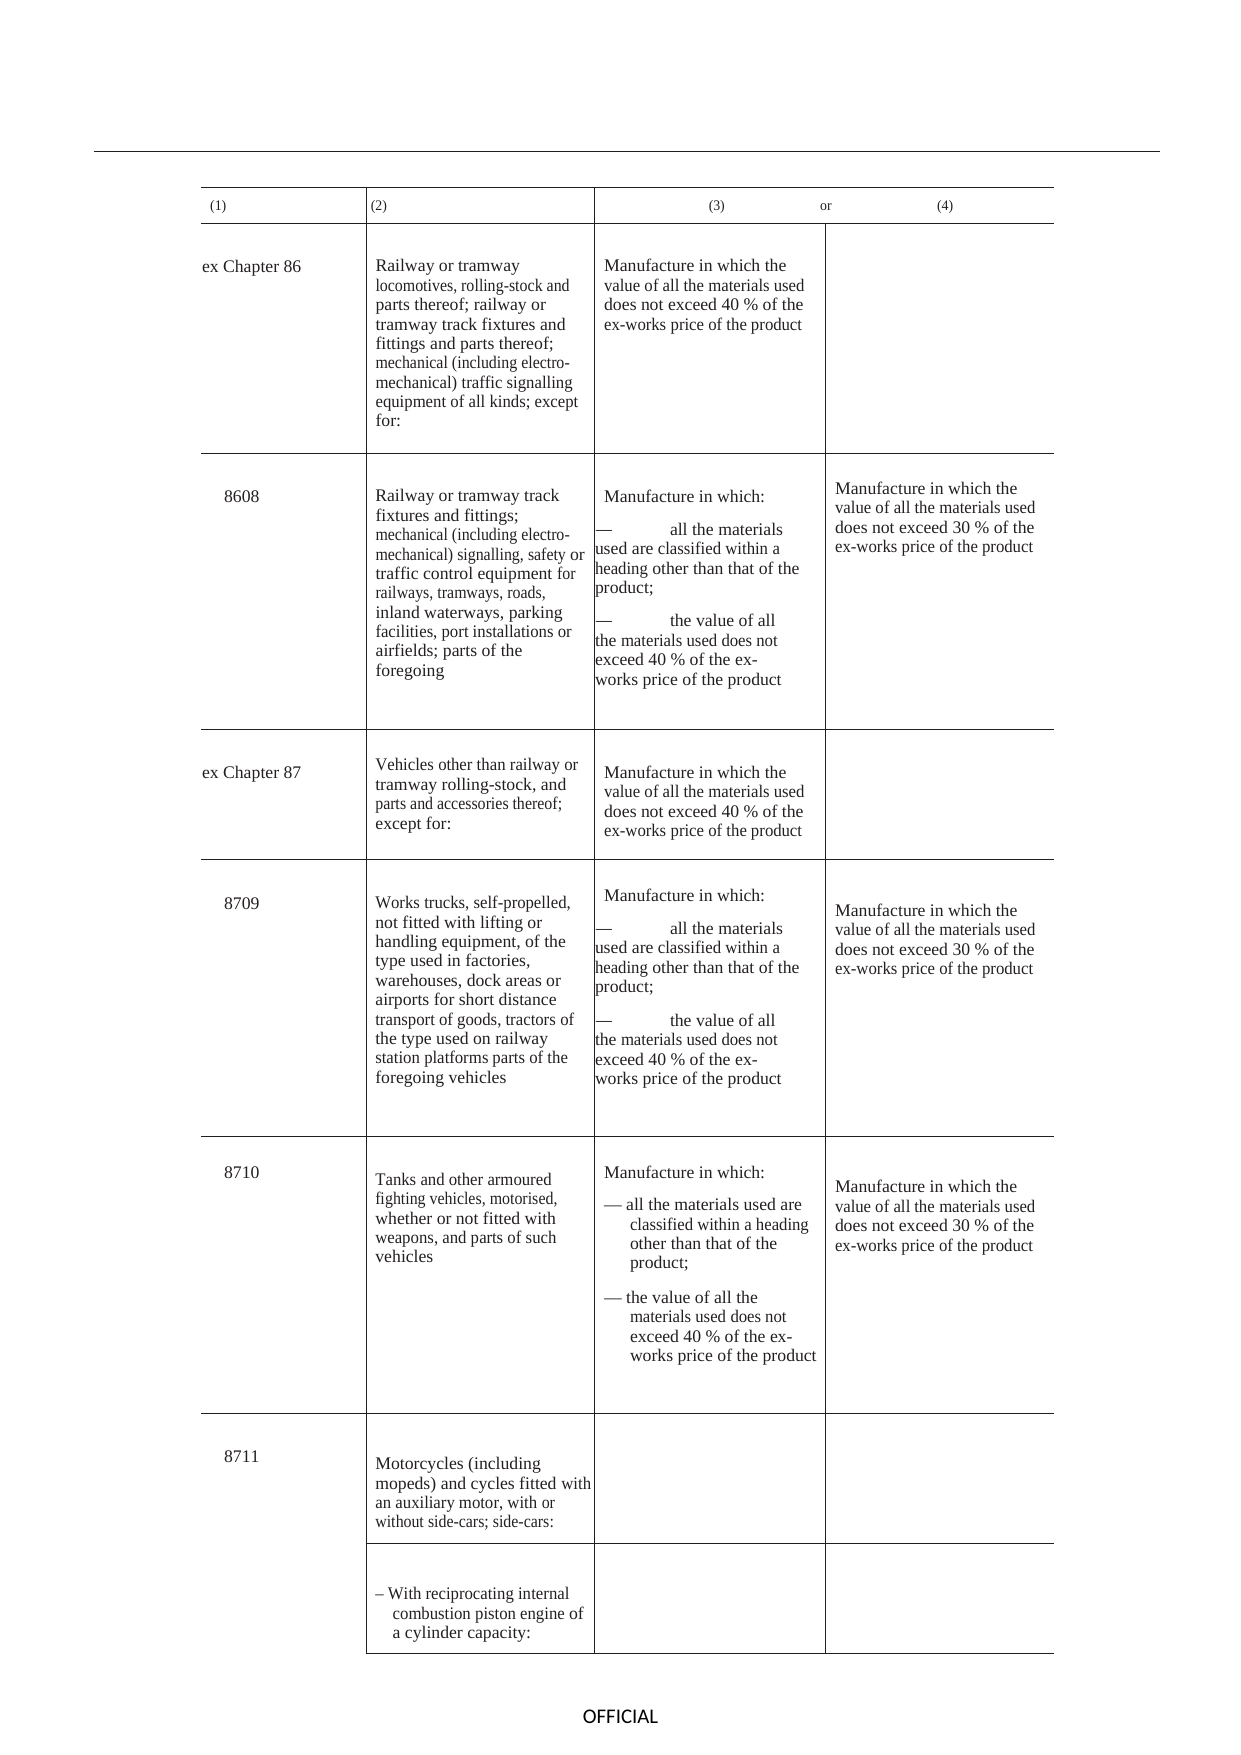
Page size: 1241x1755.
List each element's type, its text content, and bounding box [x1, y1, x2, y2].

table_cell Motorcycles (including mopeds) and cycles fitted with an auxiliary motor, with or without side-cars; side-cars: [367, 1414, 594, 1543]
table_cell Manufacture in which: all the materials used are classified within a heading other than that of the product; the value of all the materials used does not exceed 40 % of the ex- works price of the product [595, 454, 825, 729]
table_cell [826, 224, 1054, 452]
table_cell [826, 1281, 1054, 1413]
table_cell ex Chapter 87 [201, 730, 366, 859]
table_cell Railway or tramway track fixtures and fittings; mechanical (including electro- mechanical) signalling, safety or traffic control equipment for railways, tramways, roads, inland waterways, parking facilities, port installations or airfields; parts of the foregoing [367, 454, 594, 729]
table_cell [367, 1281, 594, 1413]
table_cell 8608 [201, 454, 366, 729]
table_cell Manufacture in which: all the materials used are classified within a heading other than that of the product; the value of all the materials used does not exceed 40 % of the ex- works price of the product [595, 860, 825, 1136]
table_cell Vehicles other than railway or tramway rolling-stock, and parts and accessories thereof; except for: [367, 730, 594, 859]
table_cell Railway or tramway locomotives, rolling-stock and parts thereof; railway or tramway track fixtures and fittings and parts thereof; mechanical (including electro- mechanical) traffic signalling equipment of all kinds; except for: [367, 224, 594, 452]
table_cell ex Chapter 86 [201, 224, 366, 452]
table_cell Manufacture in which the value of all the materials used does not exceed 30 % of the ex-works price of the product [826, 1137, 1054, 1281]
table_header (1) [201, 188, 366, 222]
table_cell — the value of all the materials used does not exceed 40 % of the ex- works price of the product [595, 1281, 825, 1413]
table_cell Works trucks, self-propelled, not fitted with lifting or handling equipment, of the type used in factories, warehouses, dock areas or airports for short distance transport of goods, tractors of the type used on railway station platforms parts of the foregoing vehicles [367, 860, 594, 1136]
table_cell Manufacture in which the value of all the materials used does not exceed 40 % of the ex-works price of the product [595, 224, 825, 452]
table_cell Tanks and other armoured fighting vehicles, motorised, whether or not fitted with weapons, and parts of such vehicles [367, 1137, 594, 1281]
table_cell Manufacture in which: — all the materials used are classified within a heading other than that of the product; [595, 1137, 825, 1281]
table_cell [826, 1544, 1054, 1653]
table_cell [595, 1544, 825, 1653]
table_cell 8711 [201, 1414, 366, 1653]
table_header (3) or (4) [595, 188, 1054, 222]
table_cell 8709 [201, 860, 366, 1136]
table_cell – With reciprocating internal combustion piston engine of a cylinder capacity: [367, 1544, 594, 1653]
table_cell Manufacture in which the value of all the materials used does not exceed 30 % of the ex-works price of the product [826, 454, 1054, 729]
table_cell 8710 [201, 1137, 366, 1281]
table_cell [826, 730, 1054, 859]
table_cell [201, 1281, 366, 1413]
table_cell Manufacture in which the value of all the materials used does not exceed 40 % of the ex-works price of the product [595, 730, 825, 859]
table_header (2) [367, 188, 594, 222]
table_cell [826, 1414, 1054, 1543]
table_cell Manufacture in which the value of all the materials used does not exceed 30 % of the ex-works price of the product [826, 860, 1054, 1136]
table_cell [595, 1414, 825, 1543]
